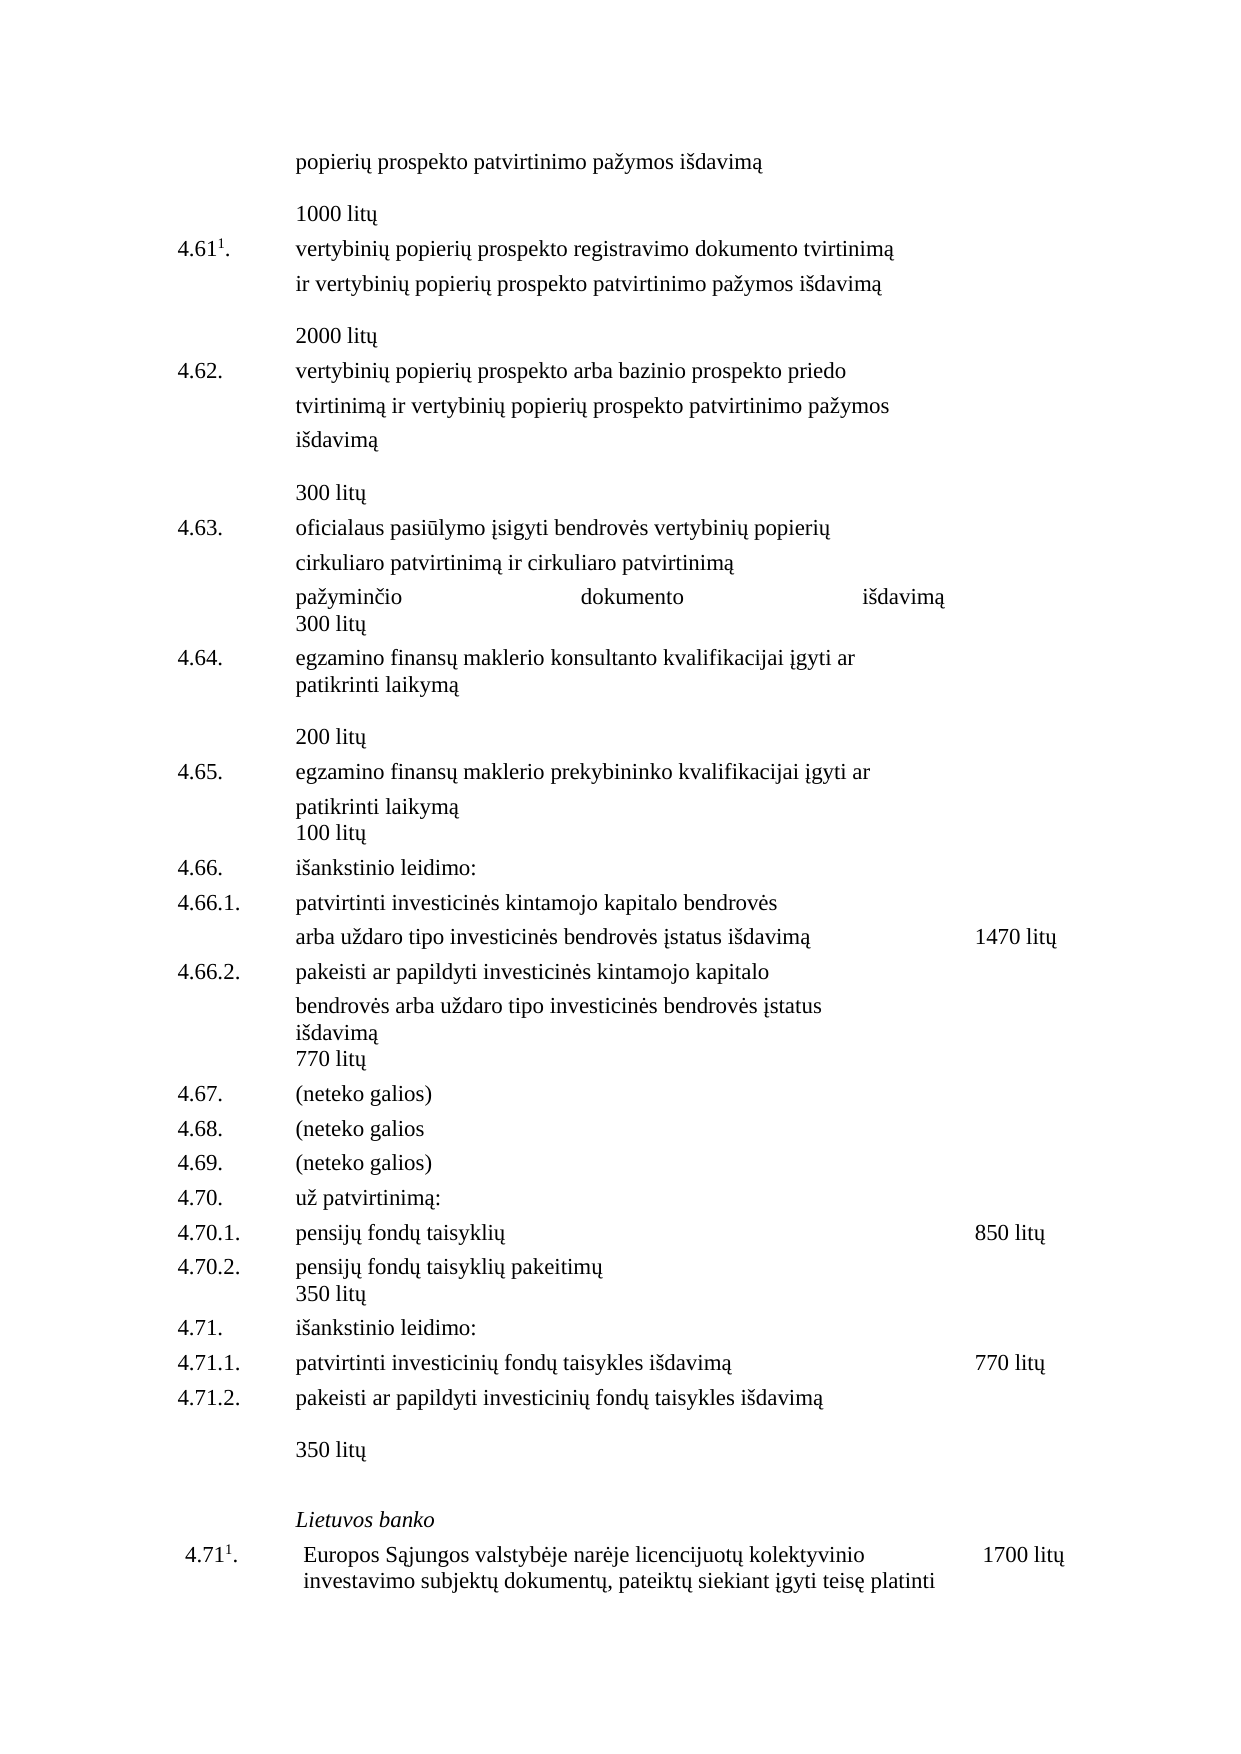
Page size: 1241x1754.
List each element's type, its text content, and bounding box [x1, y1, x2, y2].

text 4.66.2. pakeisti ar papildyti investicinės kintamojo kapitalo [177, 958, 1122, 984]
text bendrovės arba uždaro tipo investicinės bendrovės įstatus išdavimą 770 litų [177, 993, 945, 1072]
text 4.62. vertybinių popierių prospekto arba bazinio prospekto priedo [177, 357, 1122, 383]
table_header 4.711. [174, 1541, 292, 1593]
text popierių prospekto patvirtinimo pažymos išdavimą 1000 litų [177, 148, 945, 227]
table_header Europos Sąjungos valstybėje narėje licencijuotų kolektyvinio investavimo subjektų dokumentų, pateiktų siekiant įgyti teisę platinti [292, 1541, 971, 1593]
text ir vertybinių popierių prospekto patvirtinimo pažymos išdavimą 2000 litų [177, 270, 945, 349]
text 4.71.1. patvirtinti investicinių fondų taisykles išdavimą 770 litų [177, 1349, 1181, 1376]
text 4.64. egzamino finansų maklerio konsultanto kvalifikacijai įgyti ar patikrinti laikymą 200 litų [177, 644, 945, 750]
text patikrinti laikymą 100 litų [177, 793, 945, 846]
text 4.70. už patvirtinimą: [177, 1184, 945, 1210]
text 4.71. išankstinio leidimo: [177, 1314, 945, 1341]
text 4.70.1. pensijų fondų taisyklių 850 litų [177, 1219, 1167, 1245]
text Lietuvos banko [177, 1506, 945, 1532]
text išdavimą 300 litų [177, 427, 945, 506]
text 4.69. (neteko galios) [177, 1149, 945, 1176]
text pažyminčio dokumento išdavimą 300 litų [177, 583, 945, 636]
text 4.611. vertybinių popierių prospekto registravimo dokumento tvirtinimą [177, 235, 1122, 261]
text 4.68. (neteko galios [177, 1115, 945, 1141]
text 4.65. egzamino finansų maklerio prekybininko kvalifikacijai įgyti ar [177, 758, 945, 784]
text 4.67. (neteko galios) [177, 1080, 945, 1106]
text arba uždaro tipo investicinės bendrovės įstatus išdavimą 1470 litų [177, 923, 1122, 949]
text 4.63. oficialaus pasiūlymo įsigyti bendrovės vertybinių popierių [177, 514, 1122, 540]
table_header 1700 litų [971, 1541, 1129, 1593]
text 4.66. išankstinio leidimo: [177, 854, 1122, 880]
text 4.70.2. pensijų fondų taisyklių pakeitimų 350 litų [177, 1253, 945, 1306]
text tvirtinimą ir vertybinių popierių prospekto patvirtinimo pažymos [177, 392, 1122, 418]
text 4.66.1. patvirtinti investicinės kintamojo kapitalo bendrovės [177, 888, 1122, 915]
text 4.71.2. pakeisti ar papildyti investicinių fondų taisykles išdavimą 350 litų [177, 1384, 945, 1463]
text cirkuliaro patvirtinimą ir cirkuliaro patvirtinimą [177, 549, 1122, 575]
